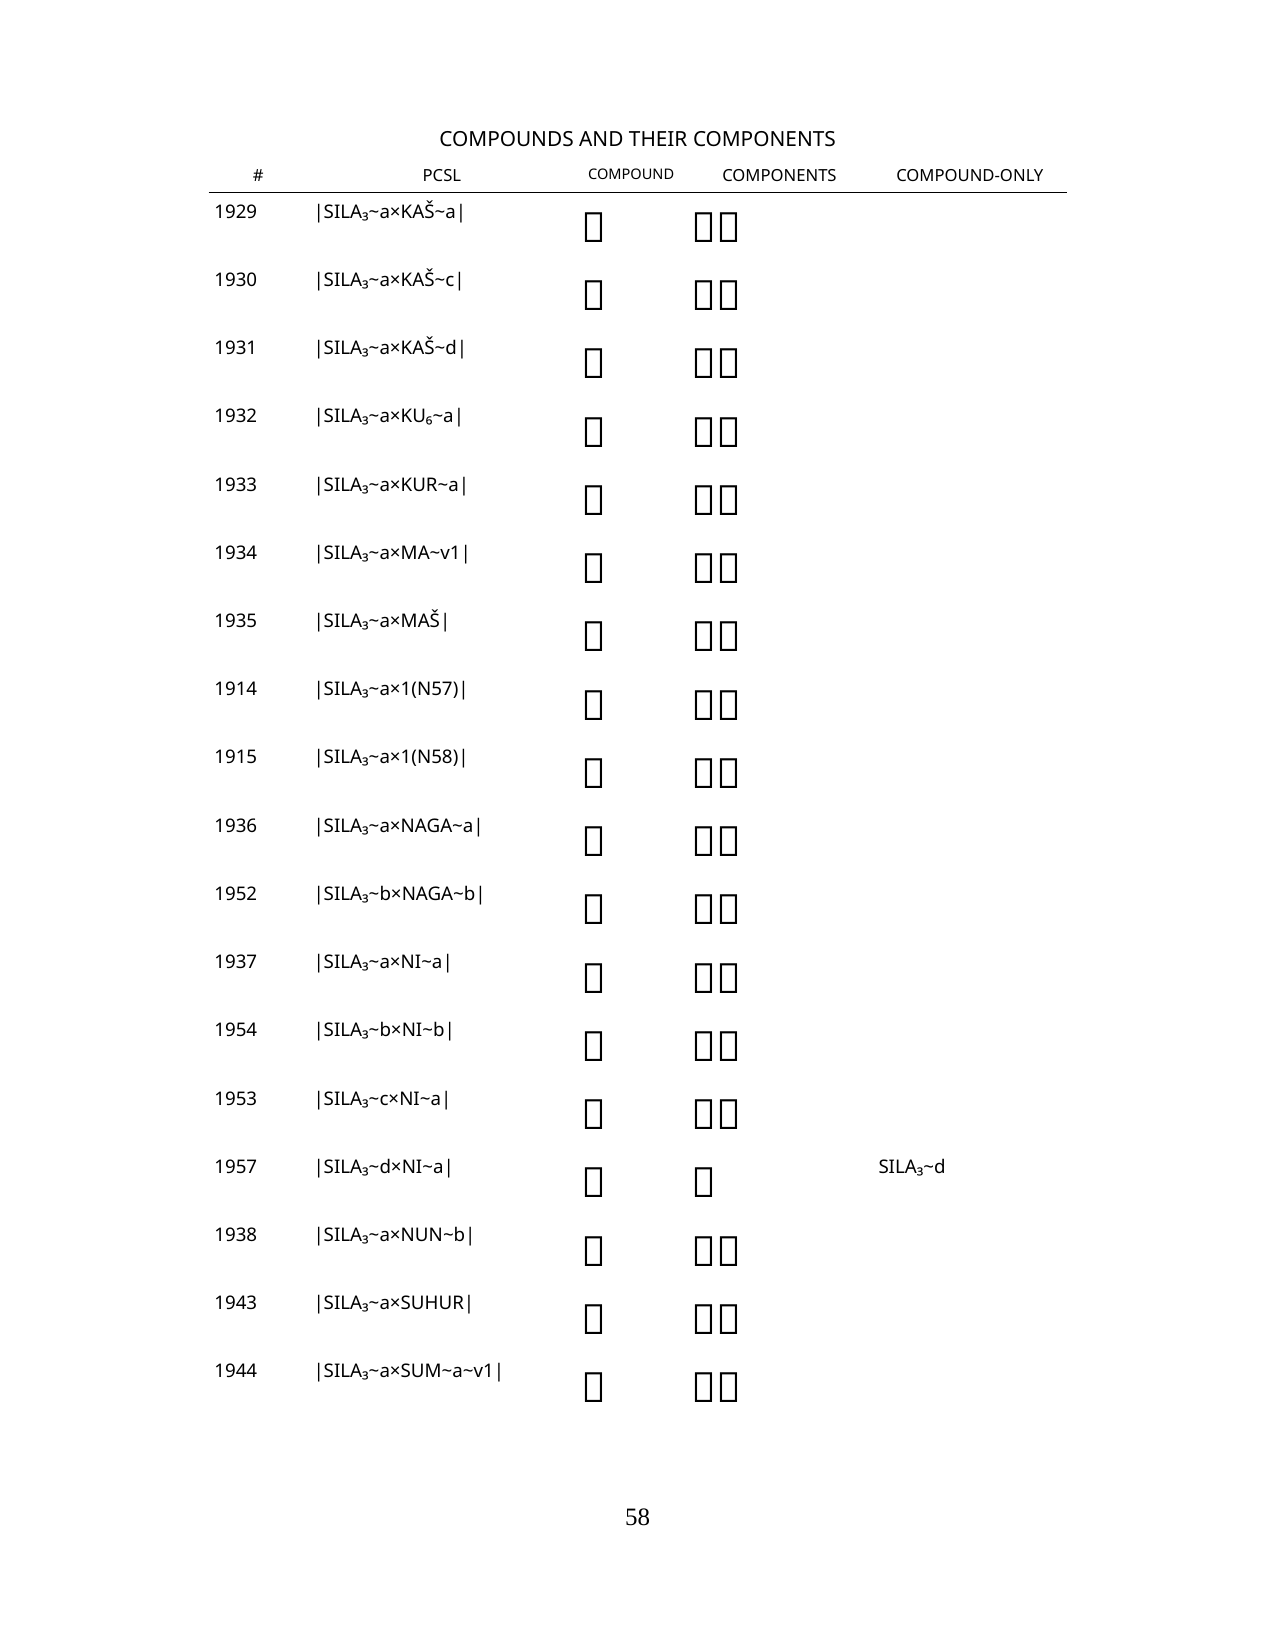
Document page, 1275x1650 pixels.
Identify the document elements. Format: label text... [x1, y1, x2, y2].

table_cell 1929 [209, 193, 308, 260]
table_cell [873, 1284, 1067, 1352]
table_cell 𒸤 [576, 1216, 686, 1284]
table_cell |SILA₃~a×1(N57)| [308, 670, 576, 738]
table_cell 1915 [209, 738, 308, 806]
table_cell [873, 1216, 1067, 1284]
table_cell [873, 943, 1067, 1011]
table_cell 1932 [209, 397, 308, 465]
table_cell 𒨲𒥂 [686, 875, 872, 943]
table_cell PCSL [308, 158, 576, 192]
table_cell |SILA₃~d×NI~a| [308, 1148, 576, 1216]
table_cell 𒸛 [576, 193, 686, 260]
table_cell [873, 738, 1067, 806]
table_cell 1936 [209, 806, 308, 874]
table_cell 𒨱𒢕 [686, 193, 872, 260]
table_cell 1938 [209, 1216, 308, 1284]
table_cell |SILA₃~a×NI~a| [308, 943, 576, 1011]
table_cell [873, 875, 1067, 943]
table_cell 1952 [209, 875, 308, 943]
table_cell 1930 [209, 260, 308, 329]
table_cell 𒨱𒤅 [686, 533, 872, 602]
table_cell 1933 [209, 465, 308, 533]
table_cell 𒨱𒥤 [686, 943, 872, 1011]
table_cell 𒨱𒥽 [686, 1216, 872, 1284]
table_cell 1935 [209, 602, 308, 670]
table_cell |SILA₃~b×NAGA~b| [308, 875, 576, 943]
table_cell 𒨱𒣍 [686, 465, 872, 533]
table_cell 𒨱𒥁 [686, 806, 872, 874]
table_cell 𒨳𒥤 [686, 1079, 872, 1147]
table_cell 𒸡 [576, 602, 686, 670]
table_cell 𒸌 [576, 738, 686, 806]
table_cell |SILA₃~a×1(N58)| [308, 738, 576, 806]
table_cell SILA₃~d [873, 1148, 1067, 1216]
table_cell |SILA₃~a×NAGA~a| [308, 806, 576, 874]
table_cell |SILA₃~a×SUM~a~v1| [308, 1352, 576, 1420]
table_cell 𒸠 [576, 533, 686, 602]
table_cell 𒨱𒢚 [686, 260, 872, 329]
table_cell [873, 193, 1067, 260]
table_cell [873, 1352, 1067, 1420]
table_cell 𒨱𒗚 [686, 670, 872, 738]
table_cell 1953 [209, 1079, 308, 1147]
table_cell [873, 602, 1067, 670]
table_cell |SILA₃~c×NI~a| [308, 1079, 576, 1147]
table_cell COMPOUND [576, 158, 686, 192]
table_cell COMPOUND-ONLY [873, 158, 1067, 192]
table_cell 𒸳 [576, 1079, 686, 1147]
table_cell 𒸢 [576, 806, 686, 874]
table_cell |SILA₃~a×KAŠ~a| [308, 193, 576, 260]
table_cell [873, 260, 1067, 329]
table_cell |SILA₃~b×NI~b| [308, 1011, 576, 1079]
table_cell 1937 [209, 943, 308, 1011]
table_cell |SILA₃~a×SUHUR| [308, 1284, 576, 1352]
table_cell 𒸣 [576, 943, 686, 1011]
table_cell 𒸲 [576, 875, 686, 943]
table_cell [873, 397, 1067, 465]
table_cell [873, 1079, 1067, 1147]
table_cell [873, 806, 1067, 874]
table_cell |SILA₃~a×KAŠ~d| [308, 329, 576, 397]
table_cell 𒸟 [576, 465, 686, 533]
table_cell [873, 465, 1067, 533]
table_cell 𒸜 [576, 260, 686, 329]
table_cell [873, 1011, 1067, 1079]
table_cell |SILA₃~a×MAŠ| [308, 602, 576, 670]
table_cell 1914 [209, 670, 308, 738]
table_cell |SILA₃~a×KAŠ~c| [308, 260, 576, 329]
table_header COMPOUNDS AND THEIR COMPONENTS [209, 118, 1067, 158]
table_cell [873, 329, 1067, 397]
table_cell 𒨱𒗛 [686, 738, 872, 806]
table_cell # [209, 158, 308, 192]
table_cell 𒸴 [576, 1011, 686, 1079]
table_cell 1943 [209, 1284, 308, 1352]
table_cell 1934 [209, 533, 308, 602]
table_cell 𒨱𒢛 [686, 329, 872, 397]
table_cell 𒸋 [576, 670, 686, 738]
table_cell 𒨱𒩃 [686, 1284, 872, 1352]
table_cell 1957 [209, 1148, 308, 1216]
table_cell 𒨱𒣈 [686, 397, 872, 465]
table_cell 𒨲𒥦 [686, 1011, 872, 1079]
table_cell 1954 [209, 1011, 308, 1079]
table_cell 𒸞 [576, 397, 686, 465]
table_cell 1944 [209, 1352, 308, 1420]
table_cell [873, 670, 1067, 738]
table_cell COMPONENTS [686, 158, 872, 192]
table_cell 𒸷 [576, 1148, 686, 1216]
table_cell 1931 [209, 329, 308, 397]
table_cell |SILA₃~a×KUR~a| [308, 465, 576, 533]
table_cell 𒸪 [576, 1352, 686, 1420]
table_cell 𒨱𒤏 [686, 602, 872, 670]
table_cell [873, 533, 1067, 602]
table_cell 𒸩 [576, 1284, 686, 1352]
table_cell 𒥤 [686, 1148, 872, 1216]
table_cell 𒨱𒩎 [686, 1352, 872, 1420]
table_cell |SILA₃~a×KU₆~a| [308, 397, 576, 465]
table_cell 𒸝 [576, 329, 686, 397]
table_cell |SILA₃~a×NUN~b| [308, 1216, 576, 1284]
table_cell |SILA₃~a×MA~v1| [308, 533, 576, 602]
